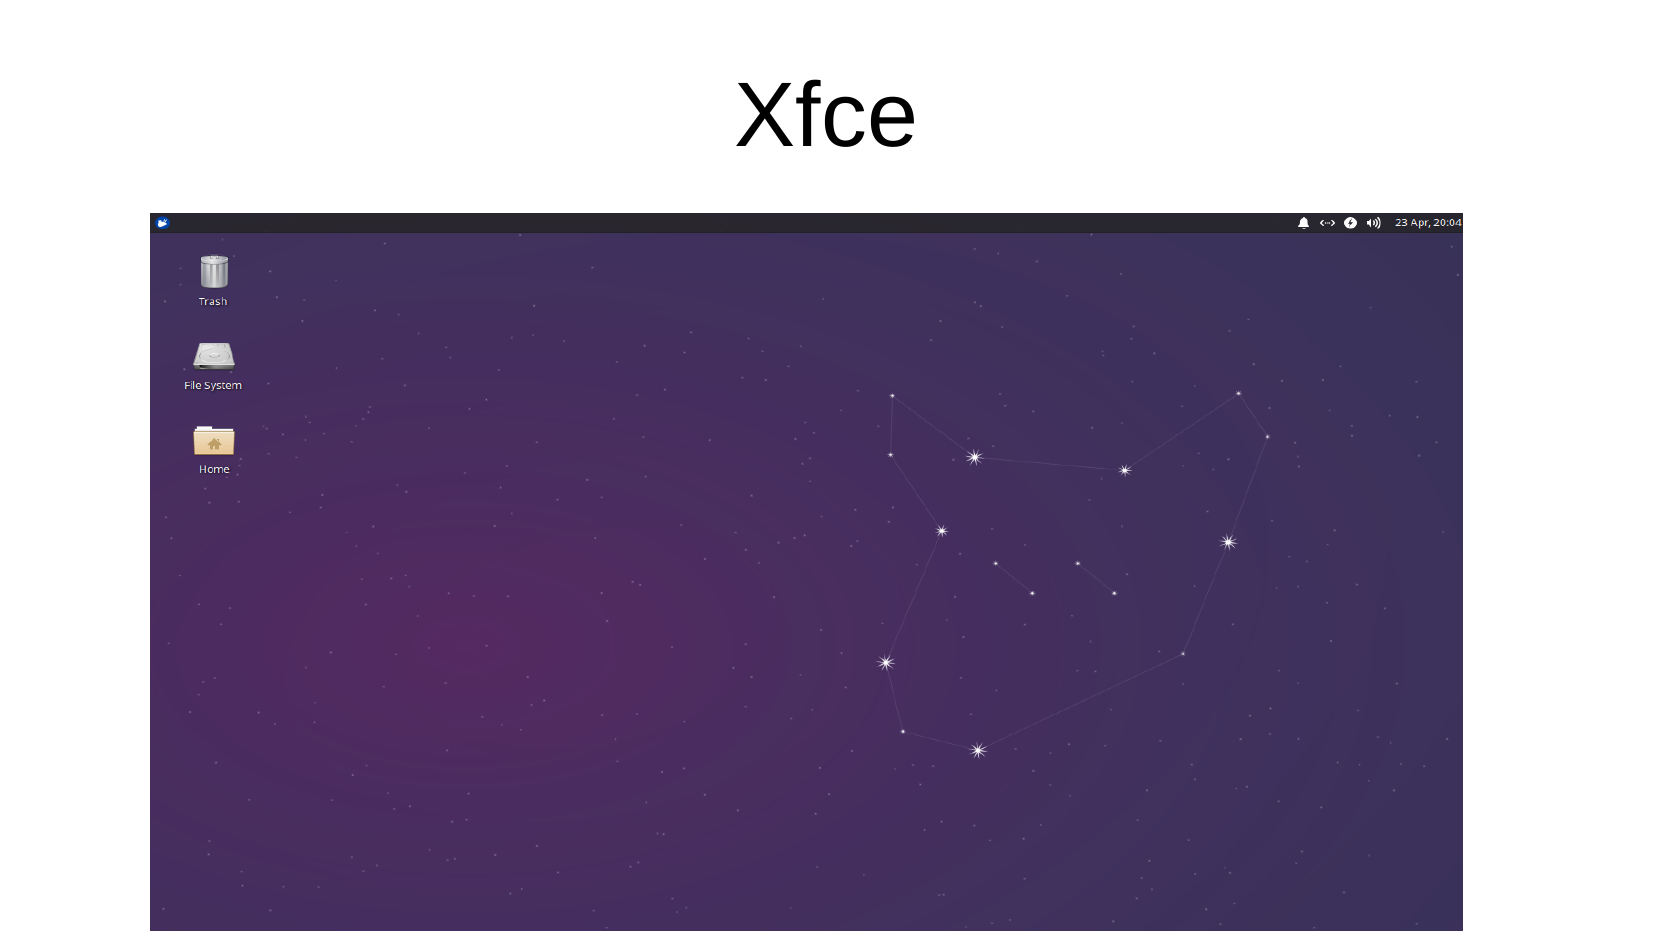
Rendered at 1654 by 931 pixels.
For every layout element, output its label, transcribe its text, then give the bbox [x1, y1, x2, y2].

title Xfce [82, 37, 1571, 193]
picture [150, 213, 1463, 931]
